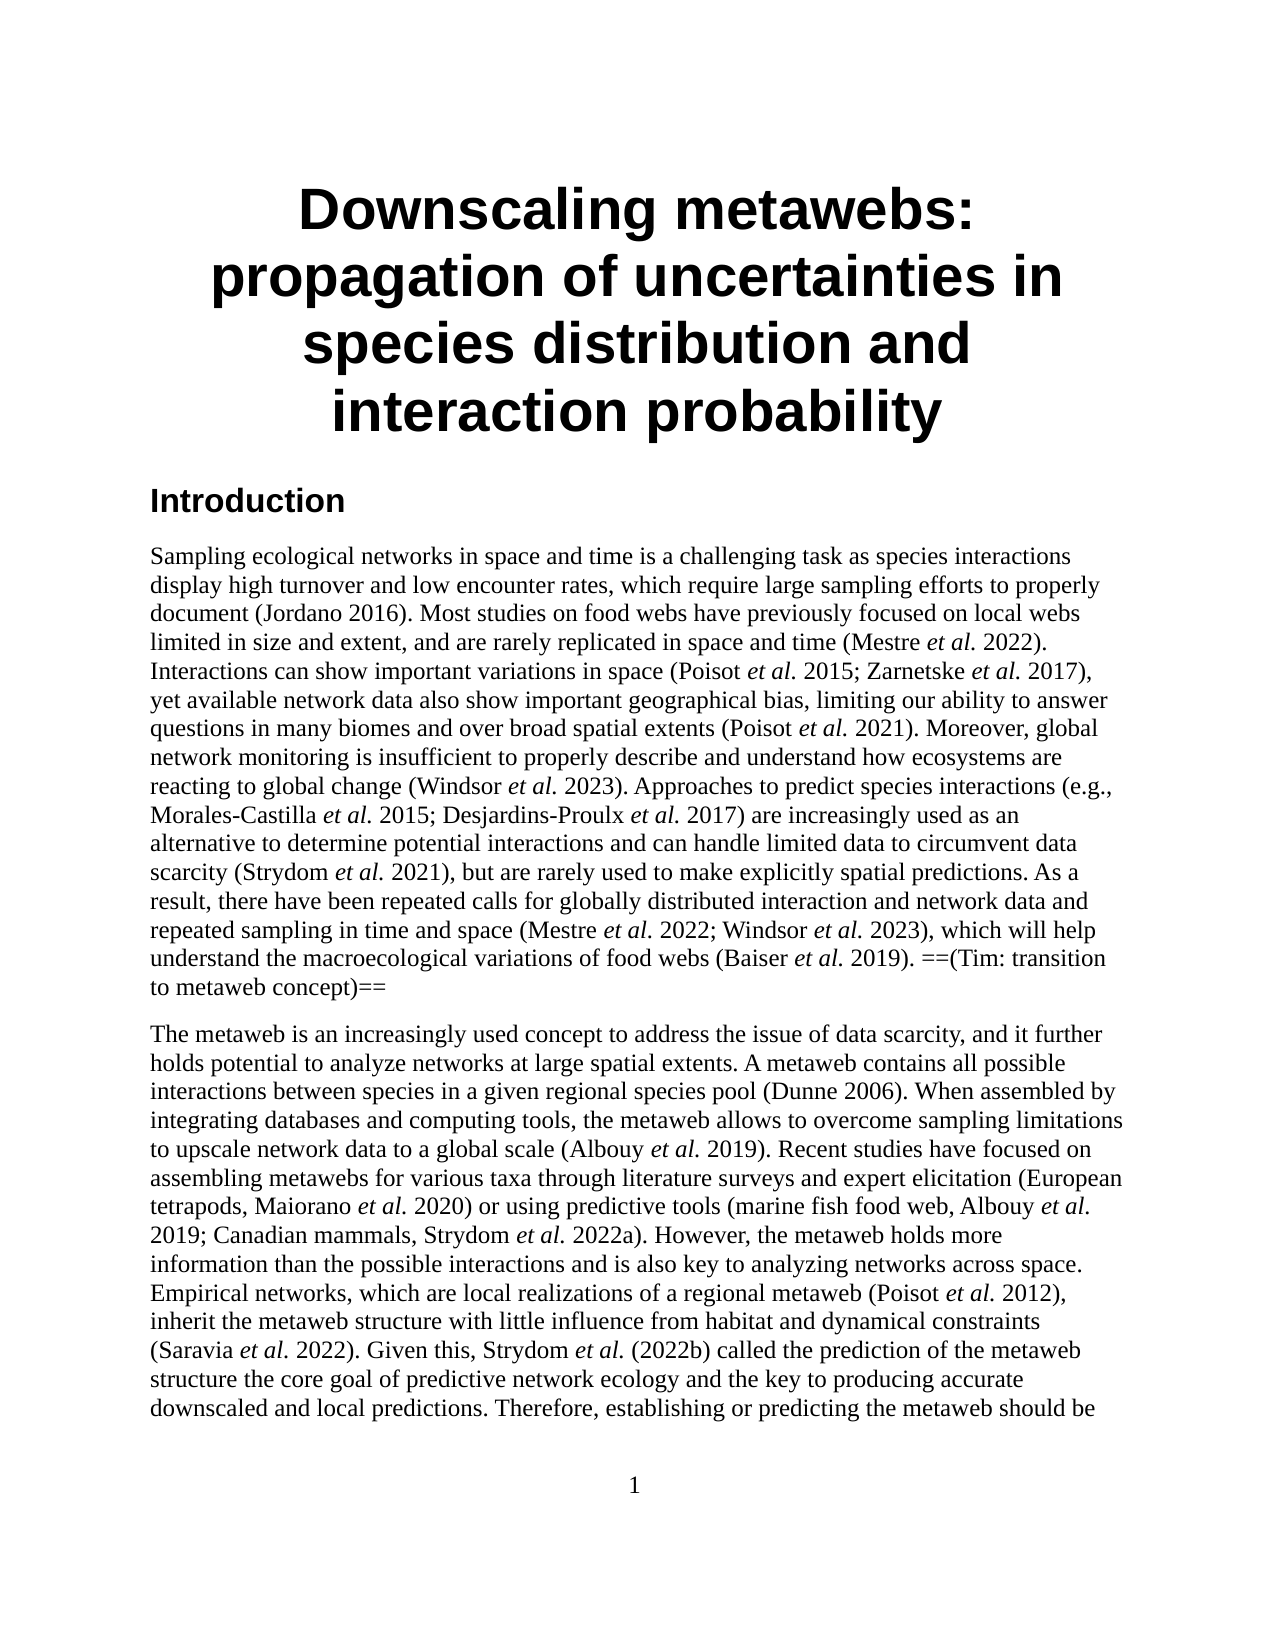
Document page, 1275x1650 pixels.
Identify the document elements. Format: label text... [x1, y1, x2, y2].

text The metaweb is an increasingly used concept to address the issue of data scarcity, and it further holds potential to analyze networks at large spatial extents. A metaweb contains all possible interactions between species in a given regional species pool (Dunne 2006). When assembled by integrating databases and computing tools, the metaweb allows to overcome sampling limitations to upscale network data to a global scale (Albouy et al. 2019). Recent studies have focused on assembling metawebs for various taxa through literature surveys and expert elicitation (European tetrapods, Maiorano et al. 2020) or using predictive tools (marine fish food web, Albouy et al. 2019; Canadian mammals, Strydom et al. 2022a). However, the metaweb holds more information than the possible interactions and is also key to analyzing networks across space. Empirical networks, which are local realizations of a regional metaweb (Poisot et al. 2012), inherit the metaweb structure with little influence from habitat and dynamical constraints (Saravia et al. 2022). Given this, Strydom et al. (2022b) called the prediction of the metaweb structure the core goal of predictive network ecology and the key to producing accurate downscaled and local predictions. Therefore, establishing or predicting the metaweb should be [150, 1019, 1125, 1421]
text Sampling ecological networks in space and time is a challenging task as species interactions display high turnover and low encounter rates, which require large sampling efforts to properly document (Jordano 2016). Most studies on food webs have previously focused on local webs limited in size and extent, and are rarely replicated in space and time (Mestre et al. 2022). Interactions can show important variations in space (Poisot et al. 2015; Zarnetske et al. 2017), yet available network data also show important geographical bias, limiting our ability to answer questions in many biomes and over broad spatial extents (Poisot et al. 2021). Moreover, global network monitoring is insufficient to properly describe and understand how ecosystems are reacting to global change (Windsor et al. 2023). Approaches to predict species interactions (e.g., Morales-Castilla et al. 2015; Desjardins-Proulx et al. 2017) are increasingly used as an alternative to determine potential interactions and can handle limited data to circumvent data scarcity (Strydom et al. 2021), but are rarely used to make explicitly spatial predictions. As a result, there have been repeated calls for globally distributed interaction and network data and repeated sampling in time and space (Mestre et al. 2022; Windsor et al. 2023), which will help understand the macroecological variations of food webs (Baiser et al. 2019). ==(Tim: transition to metaweb concept)== [150, 541, 1125, 1001]
subtitle Introduction [150, 481, 1125, 519]
title Downscaling metawebs: propagation of uncertainties in species distribution and interaction probability [150, 175, 1125, 443]
